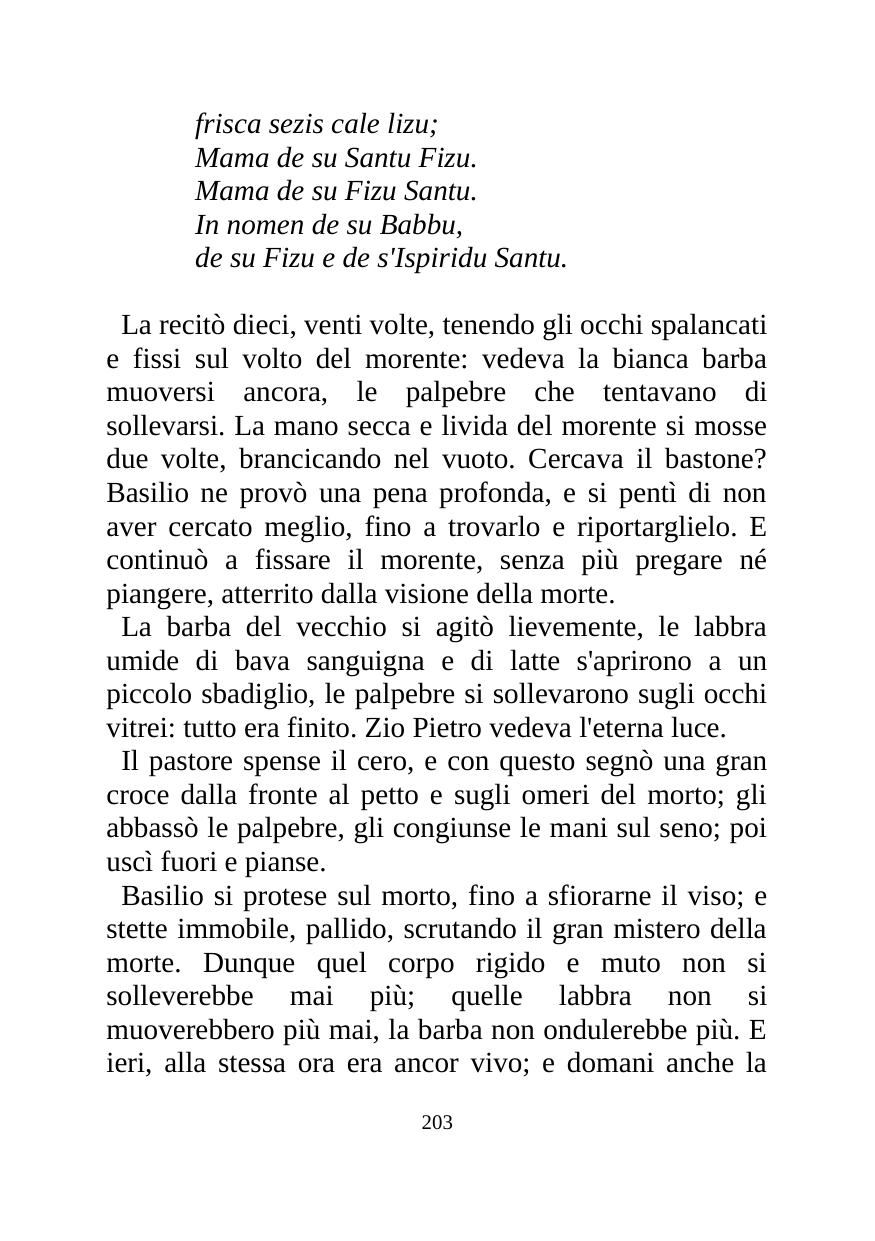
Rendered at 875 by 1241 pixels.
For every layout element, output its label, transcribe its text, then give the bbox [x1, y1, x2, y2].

text Il pastore spense il cero, e con questo segnò una gran croce dalla fronte al petto e sugli omeri del morto; gli abbassò le palpebre, gli congiunse le mani sul seno; poi uscì fuori e pianse. [106, 743, 768, 878]
text La recitò dieci, venti volte, tenendo gli occhi spalancati e fissi sul volto del morente: vedeva la bianca barba muoversi ancora, le palpebre che tentavano di sollevarsi. La mano secca e livida del morente si mosse due volte, brancicando nel vuoto. Cercava il bastone? Basilio ne provò una pena profonda, e si pentì di non aver cercato meglio, fino a trovarlo e riportarglielo. E continuò a fissare il morente, senza più pregare né piangere, atterrito dalla visione della morte. [106, 307, 768, 609]
text Mama de su Santu Fizu. [180, 140, 768, 173]
text La barba del vecchio si agitò lievemente, le labbra umide di bava sanguigna e di latte s'aprirono a un piccolo sbadiglio, le palpebre si sollevarono sugli occhi vitrei: tutto era finito. Zio Pietro vedeva l'eterna luce. [106, 609, 768, 743]
text In nomen de su Babbu, [180, 207, 768, 240]
text Mama de su Fizu Santu. [180, 173, 768, 207]
text frisca sezis cale lizu; [180, 106, 768, 140]
text de su Fizu e de s'Ispiridu Santu. [180, 240, 768, 274]
text Basilio si protese sul morto, fino a sfiorarne il viso; e stette immobile, pallido, scrutando il gran mistero della morte. Dunque quel corpo rigido e muto non si solleverebbe mai più; quelle labbra non si muoverebbero più mai, la barba non ondulerebbe più. E ieri, alla stessa ora era ancor vivo; e domani anche la [106, 878, 768, 1079]
